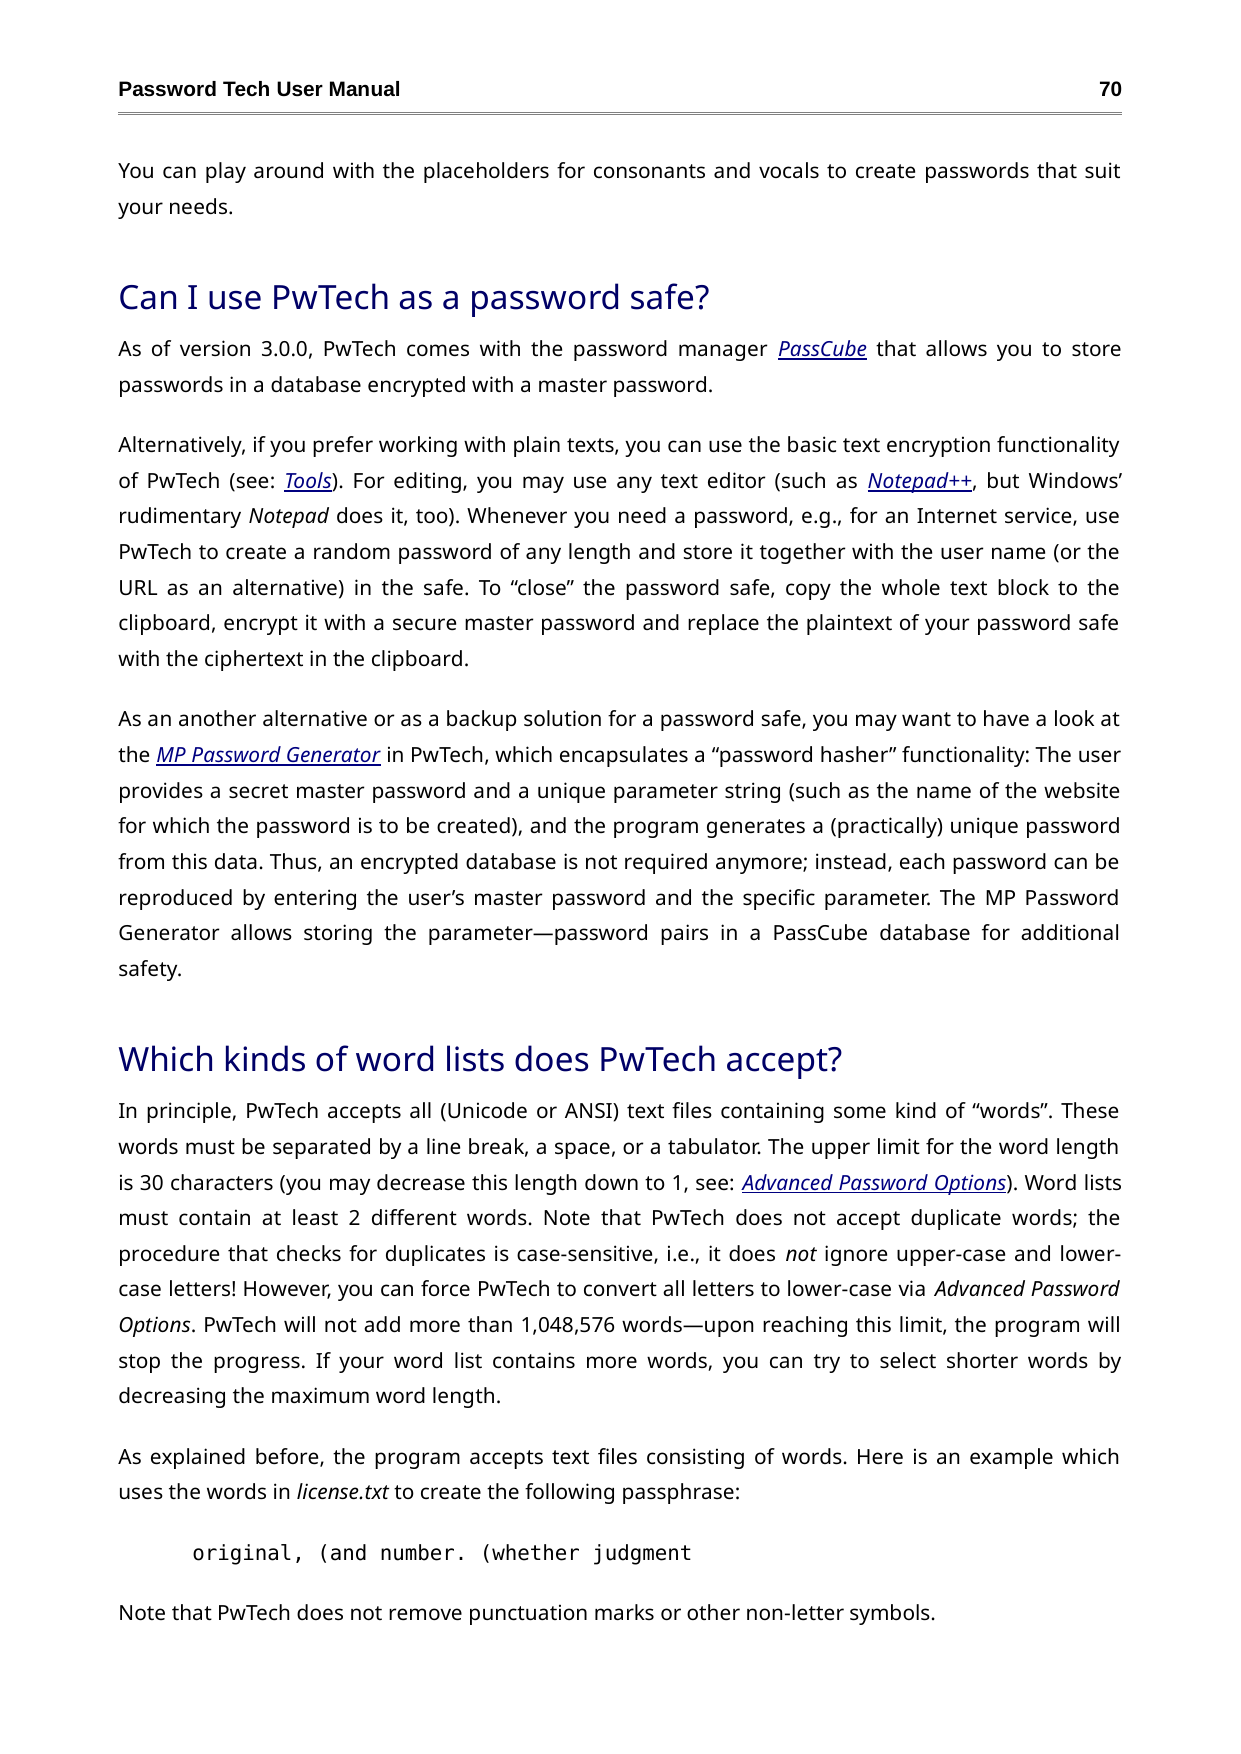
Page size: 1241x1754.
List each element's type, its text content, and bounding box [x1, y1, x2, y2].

text original, (and number. (whether judgment [118, 1538, 1122, 1566]
text As of version 3.0.0, PwTech comes with the password manager PassCube that allows you to store passwords in a database encrypted with a master password. [118, 334, 1122, 398]
text Alternatively, if you prefer working with plain texts, you can use the basic text encryption functionality of PwTech (see: Tools). For editing, you may use any text editor (such as Notepad++, but Windows’ rudimentary Notepad does it, too). Whenever you need a password, e.g., for an Internet service, use PwTech to create a random password of any length and store it together with the user name (or the URL as an alternative) in the safe. To “close” the password safe, copy the whole text block to the clipboard, encrypt it with a secure master password and replace the plaintext of your password safe with the ciphertext in the clipboard. [118, 430, 1122, 672]
text You can play around with the placeholders for consonants and vocals to create passwords that suit your needs. [118, 156, 1122, 220]
subtitle Which kinds of word lists does PwTech accept? [118, 1035, 1122, 1081]
text As explained before, the program accepts text files consisting of words. Here is an example which uses the words in license.txt to create the following passphrase: [118, 1442, 1122, 1506]
text As an another alternative or as a backup solution for a password safe, you may want to have a look at the MP Password Generator in PwTech, which encapsulates a “password hasher” functionality: The user provides a secret master password and a unique parameter string (such as the name of the website for which the password is to be created), and the program generates a (practically) unique password from this data. Thus, an encrypted database is not required anymore; instead, each password can be reproduced by entering the user’s master password and the specific parameter. The MP Password Generator allows storing the parameter—password pairs in a PassCube database for additional safety. [118, 704, 1122, 982]
subtitle Can I use PwTech as a password safe? [118, 273, 1122, 319]
text Note that PwTech does not remove punctuation marks or other non-letter symbols. [118, 1598, 1122, 1627]
text In principle, PwTech accepts all (Unicode or ANSI) text files containing some kind of “words”. These words must be separated by a line break, a space, or a tabulator. The upper limit for the word length is 30 characters (you may decrease this length down to 1, see: Advanced Password Options). Word lists must contain at least 2 different words. Note that PwTech does not accept duplicate words; the procedure that checks for duplicates is case-sensitive, i.e., it does not ignore upper-case and lower-case letters! However, you can force PwTech to convert all letters to lower-case via Advanced Password Options. PwTech will not add more than 1,048,576 words—upon reaching this limit, the program will stop the progress. If your word list contains more words, you can try to select shorter words by decreasing the maximum word length. [118, 1096, 1122, 1410]
